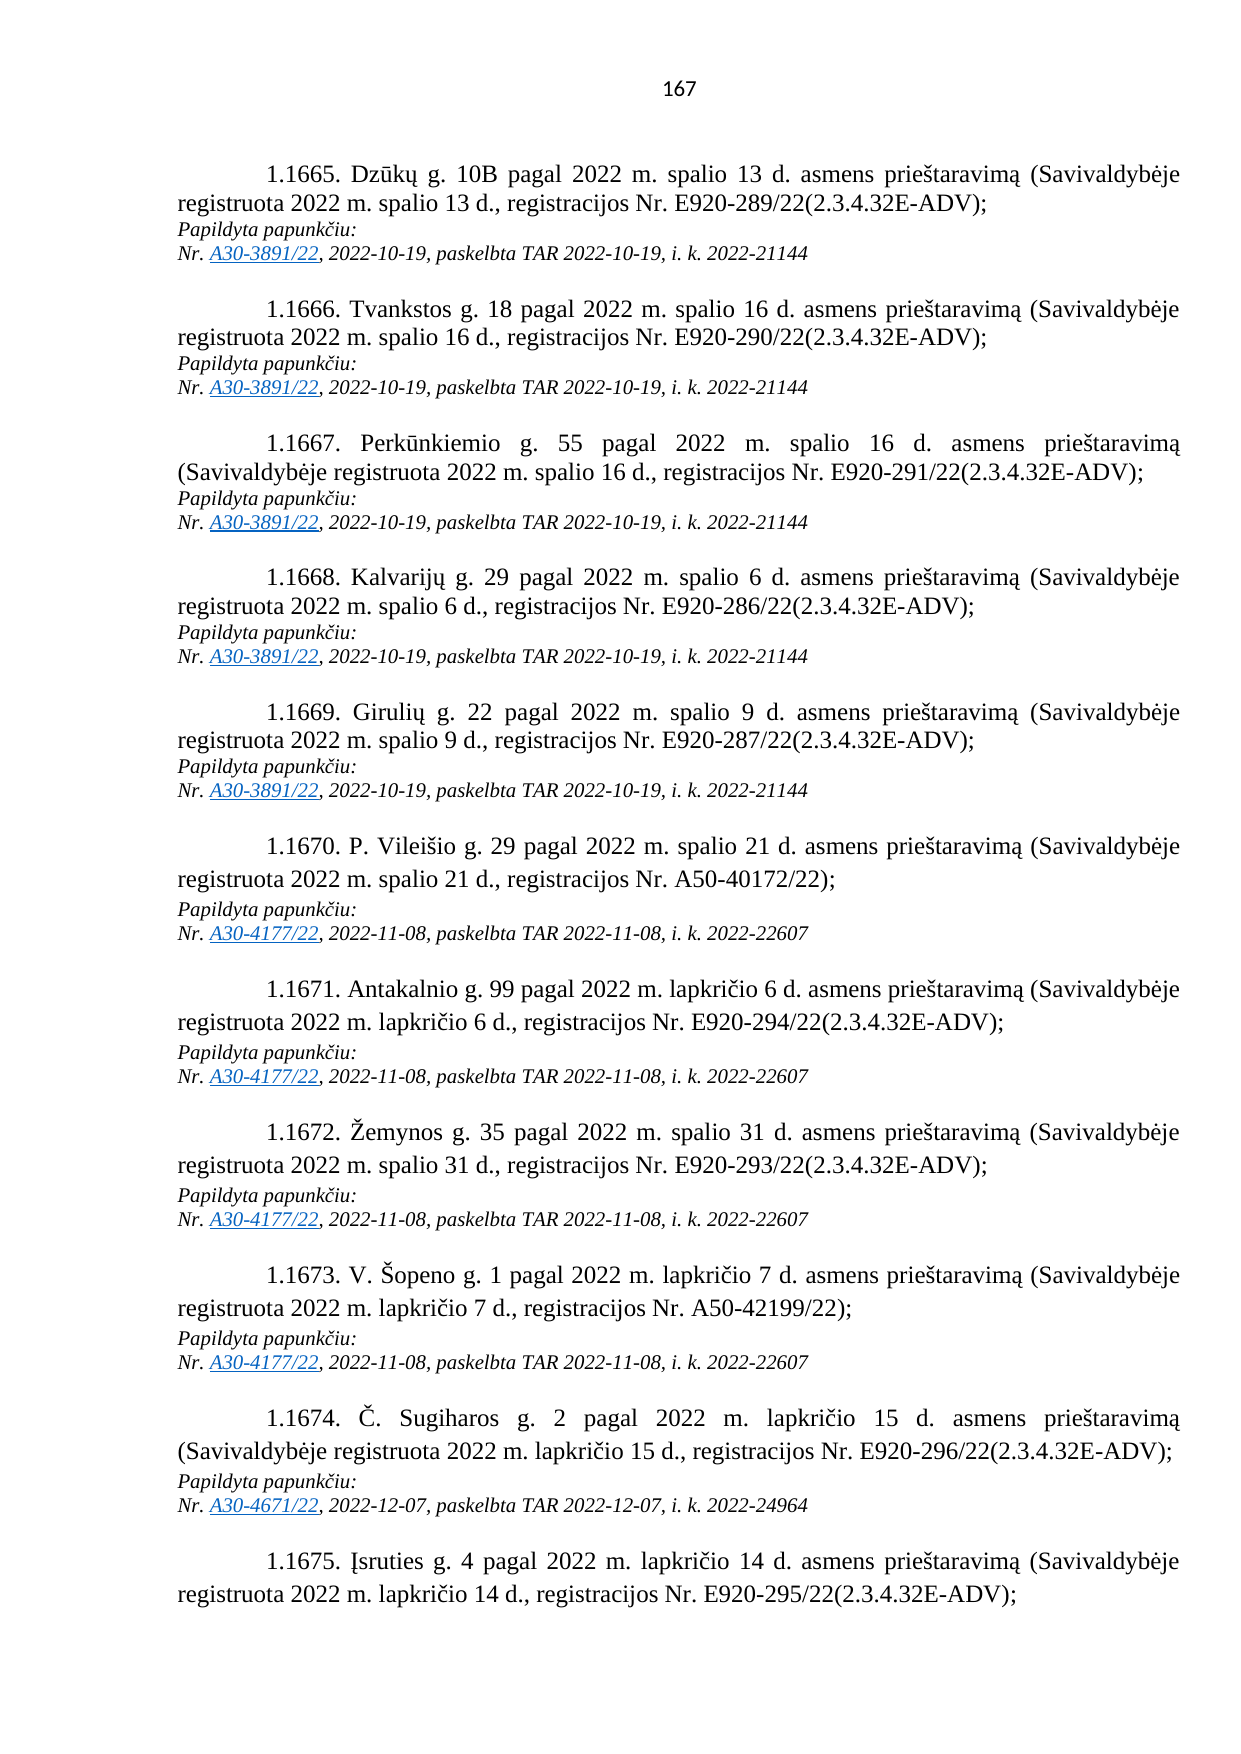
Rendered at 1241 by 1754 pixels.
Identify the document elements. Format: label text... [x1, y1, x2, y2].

text 1.1668. Kalvarijų g. 29 pagal 2022 m. spalio 6 d. asmens prieštaravimą (Savivaldybėje registruota 2022 m. spalio 6 d., registracijos Nr. E920-286/22(2.3.4.32E-ADV); [177, 562, 1181, 620]
text Papildyta papunkčiu: [177, 1040, 1181, 1064]
text Nr. A30-4177/22, 2022-11-08, paskelbta TAR 2022-11-08, i. k. 2022-22607 [177, 1207, 1181, 1231]
text 1.1666. Tvankstos g. 18 pagal 2022 m. spalio 16 d. asmens prieštaravimą (Savivaldybėje registruota 2022 m. spalio 16 d., registracijos Nr. E920-290/22(2.3.4.32E-ADV); [177, 294, 1181, 351]
text 1.1671. Antakalnio g. 99 pagal 2022 m. lapkričio 6 d. asmens prieštaravimą (Savivaldybėje registruota 2022 m. lapkričio 6 d., registracijos Nr. E920-294/22(2.3.4.32E-ADV); [177, 974, 1181, 1036]
text Papildyta papunkčiu: [177, 1326, 1181, 1350]
text 1.1665. Dzūkų g. 10B pagal 2022 m. spalio 13 d. asmens prieštaravimą (Savivaldybėje registruota 2022 m. spalio 13 d., registracijos Nr. E920-289/22(2.3.4.32E-ADV); [177, 159, 1181, 217]
text Papildyta papunkčiu: [177, 620, 1181, 644]
text Nr. A30-3891/22, 2022-10-19, paskelbta TAR 2022-10-19, i. k. 2022-21144 [177, 241, 1181, 265]
text 1.1675. Įsruties g. 4 pagal 2022 m. lapkričio 14 d. asmens prieštaravimą (Savivaldybėje registruota 2022 m. lapkričio 14 d., registracijos Nr. E920-295/22(2.3.4.32E-ADV); [177, 1546, 1181, 1608]
text Nr. A30-3891/22, 2022-10-19, paskelbta TAR 2022-10-19, i. k. 2022-21144 [177, 510, 1181, 534]
text Nr. A30-3891/22, 2022-10-19, paskelbta TAR 2022-10-19, i. k. 2022-21144 [177, 644, 1181, 668]
text Papildyta papunkčiu: [177, 1183, 1181, 1207]
text 1.1673. V. Šopeno g. 1 pagal 2022 m. lapkričio 7 d. asmens prieštaravimą (Savivaldybėje registruota 2022 m. lapkričio 7 d., registracijos Nr. A50-42199/22); [177, 1260, 1181, 1322]
text Nr. A30-4177/22, 2022-11-08, paskelbta TAR 2022-11-08, i. k. 2022-22607 [177, 1350, 1181, 1374]
text Nr. A30-4177/22, 2022-11-08, paskelbta TAR 2022-11-08, i. k. 2022-22607 [177, 921, 1181, 945]
text 1.1674. Č. Sugiharos g. 2 pagal 2022 m. lapkričio 15 d. asmens prieštaravimą (Savivaldybėje registruota 2022 m. lapkričio 15 d., registracijos Nr. E920-296/22(2.3.4.32E-ADV); [177, 1403, 1181, 1465]
text 1.1669. Girulių g. 22 pagal 2022 m. spalio 9 d. asmens prieštaravimą (Savivaldybėje registruota 2022 m. spalio 9 d., registracijos Nr. E920-287/22(2.3.4.32E-ADV); [177, 697, 1181, 754]
text Papildyta papunkčiu: [177, 1469, 1181, 1493]
text 1.1672. Žemynos g. 35 pagal 2022 m. spalio 31 d. asmens prieštaravimą (Savivaldybėje registruota 2022 m. spalio 31 d., registracijos Nr. E920-293/22(2.3.4.32E-ADV); [177, 1117, 1181, 1179]
text Papildyta papunkčiu: [177, 754, 1181, 778]
text Nr. A30-4177/22, 2022-11-08, paskelbta TAR 2022-11-08, i. k. 2022-22607 [177, 1064, 1181, 1088]
text Papildyta papunkčiu: [177, 351, 1181, 375]
text Papildyta papunkčiu: [177, 486, 1181, 510]
text 1.1670. P. Vileišio g. 29 pagal 2022 m. spalio 21 d. asmens prieštaravimą (Savivaldybėje registruota 2022 m. spalio 21 d., registracijos Nr. A50-40172/22); [177, 831, 1181, 893]
text Papildyta papunkčiu: [177, 897, 1181, 921]
text Nr. A30-4671/22, 2022-12-07, paskelbta TAR 2022-12-07, i. k. 2022-24964 [177, 1493, 1181, 1517]
text Papildyta papunkčiu: [177, 217, 1181, 241]
text 1.1667. Perkūnkiemio g. 55 pagal 2022 m. spalio 16 d. asmens prieštaravimą (Savivaldybėje registruota 2022 m. spalio 16 d., registracijos Nr. E920-291/22(2.3.4.32E-ADV); [177, 428, 1181, 486]
text Nr. A30-3891/22, 2022-10-19, paskelbta TAR 2022-10-19, i. k. 2022-21144 [177, 778, 1181, 802]
text Nr. A30-3891/22, 2022-10-19, paskelbta TAR 2022-10-19, i. k. 2022-21144 [177, 375, 1181, 399]
